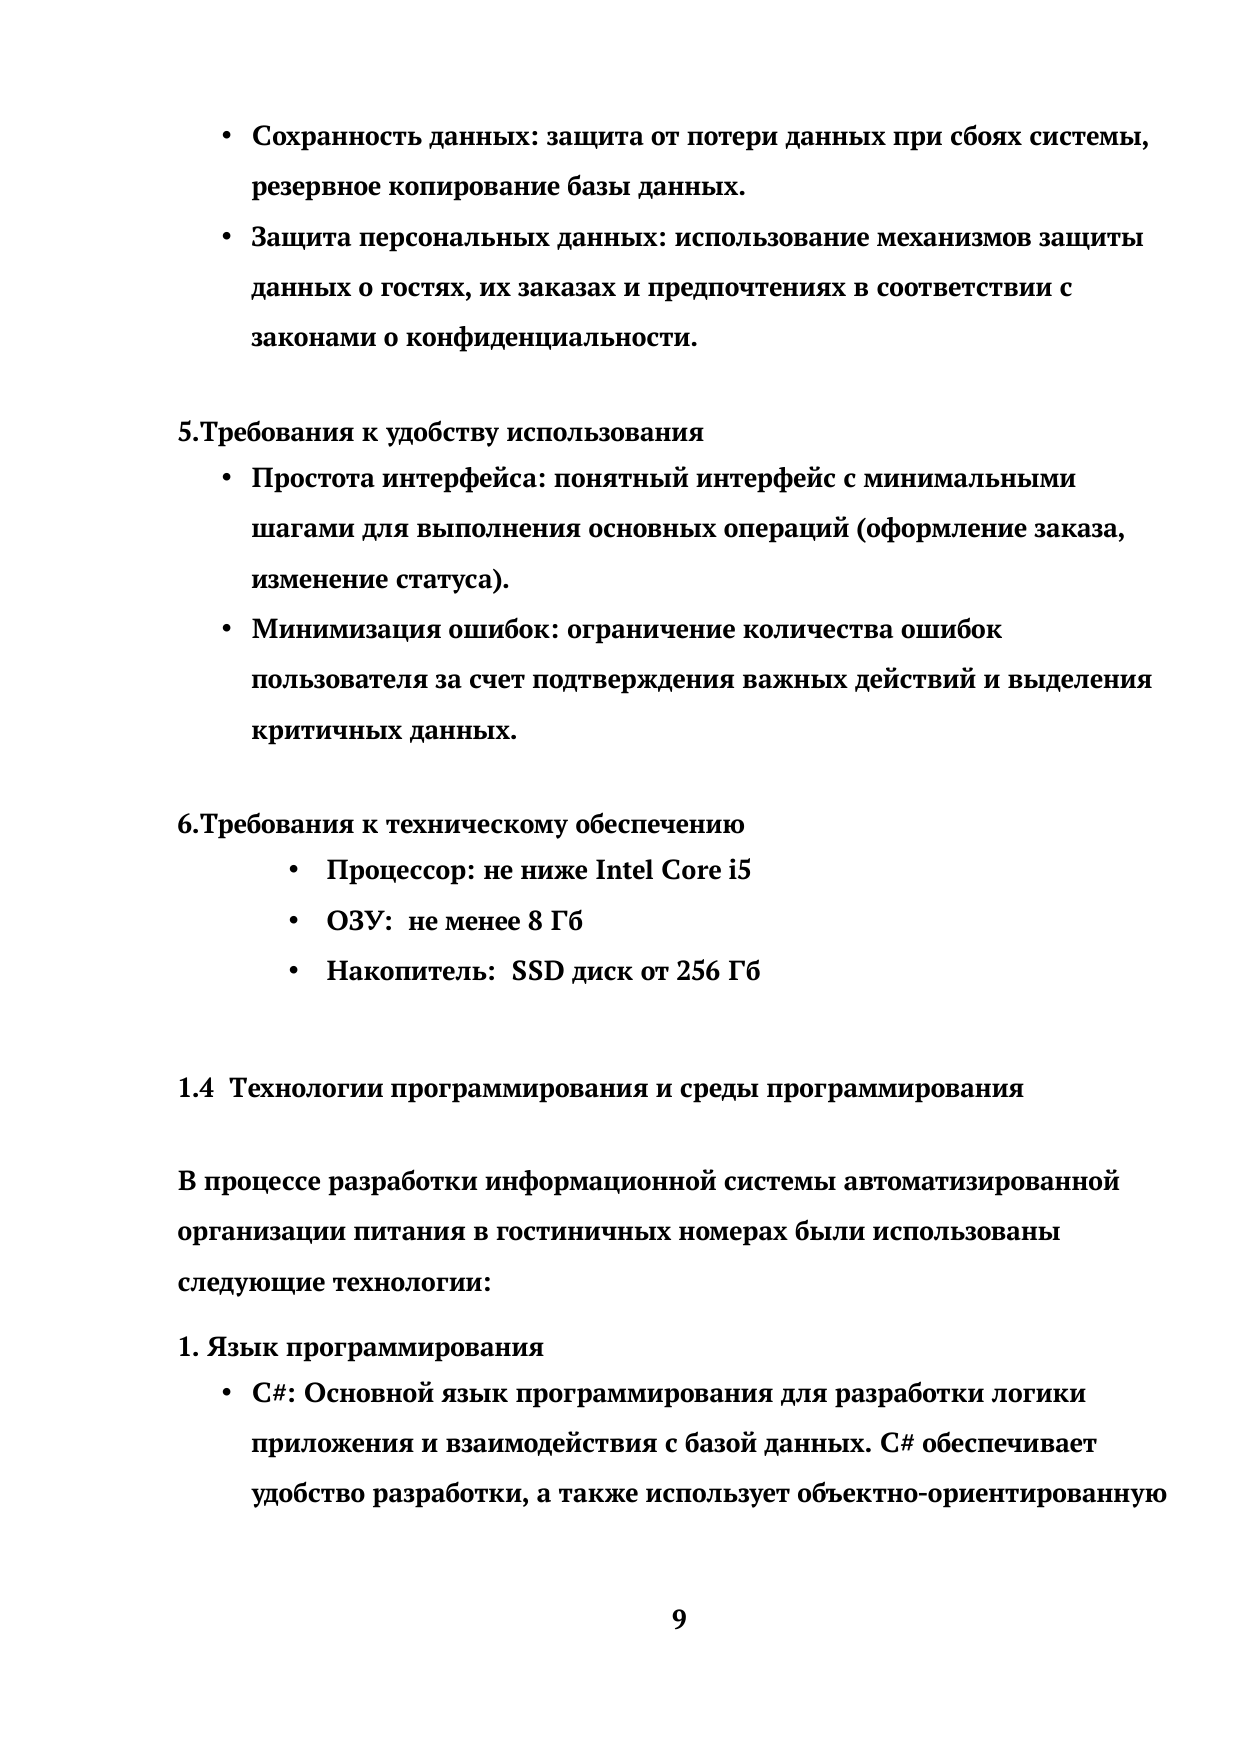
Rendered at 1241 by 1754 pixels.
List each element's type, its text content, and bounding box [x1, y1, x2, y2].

list Накопитель: SSD диск от 256 Гб [288, 953, 1181, 987]
list Сохранность данных: защита от потери данных при сбоях системы, резервное копирование базы данных. [222, 118, 1181, 202]
list Процессор: не ниже Intel Core i5 [288, 852, 1181, 886]
subtitle 5.Требования к удобству использования [177, 414, 1181, 447]
subtitle 1.4 Технологии программирования и среды программирования [177, 1071, 1181, 1104]
subtitle 6.Требования к техническому обеспечению [177, 806, 1181, 840]
subtitle 1. Язык программирования [177, 1329, 1181, 1362]
list Минимизация ошибок: ограничение количества ошибок пользователя за счет подтверждения важных действий и выделения критичных данных. [222, 611, 1181, 745]
list Простота интерфейса: понятный интерфейс с минимальными шагами для выполнения основных операций (оформление заказа, изменение статуса). [222, 460, 1181, 594]
list ОЗУ: не менее 8 Гб [288, 903, 1181, 936]
text В процессе разработки информационной системы автоматизированной организации питания в гостиничных номерах были использованы следующие технологии: [177, 1163, 1181, 1297]
list C#: Основной язык программирования для разработки логики приложения и взаимодействия с базой данных. C# обеспечивает удобство разработки, а также использует объектно-ориентированную [222, 1375, 1181, 1509]
list Защита персональных данных: использование механизмов защиты данных о гостях, их заказах и предпочтениях в соответствии с законами о конфиденциальности. [222, 219, 1181, 353]
